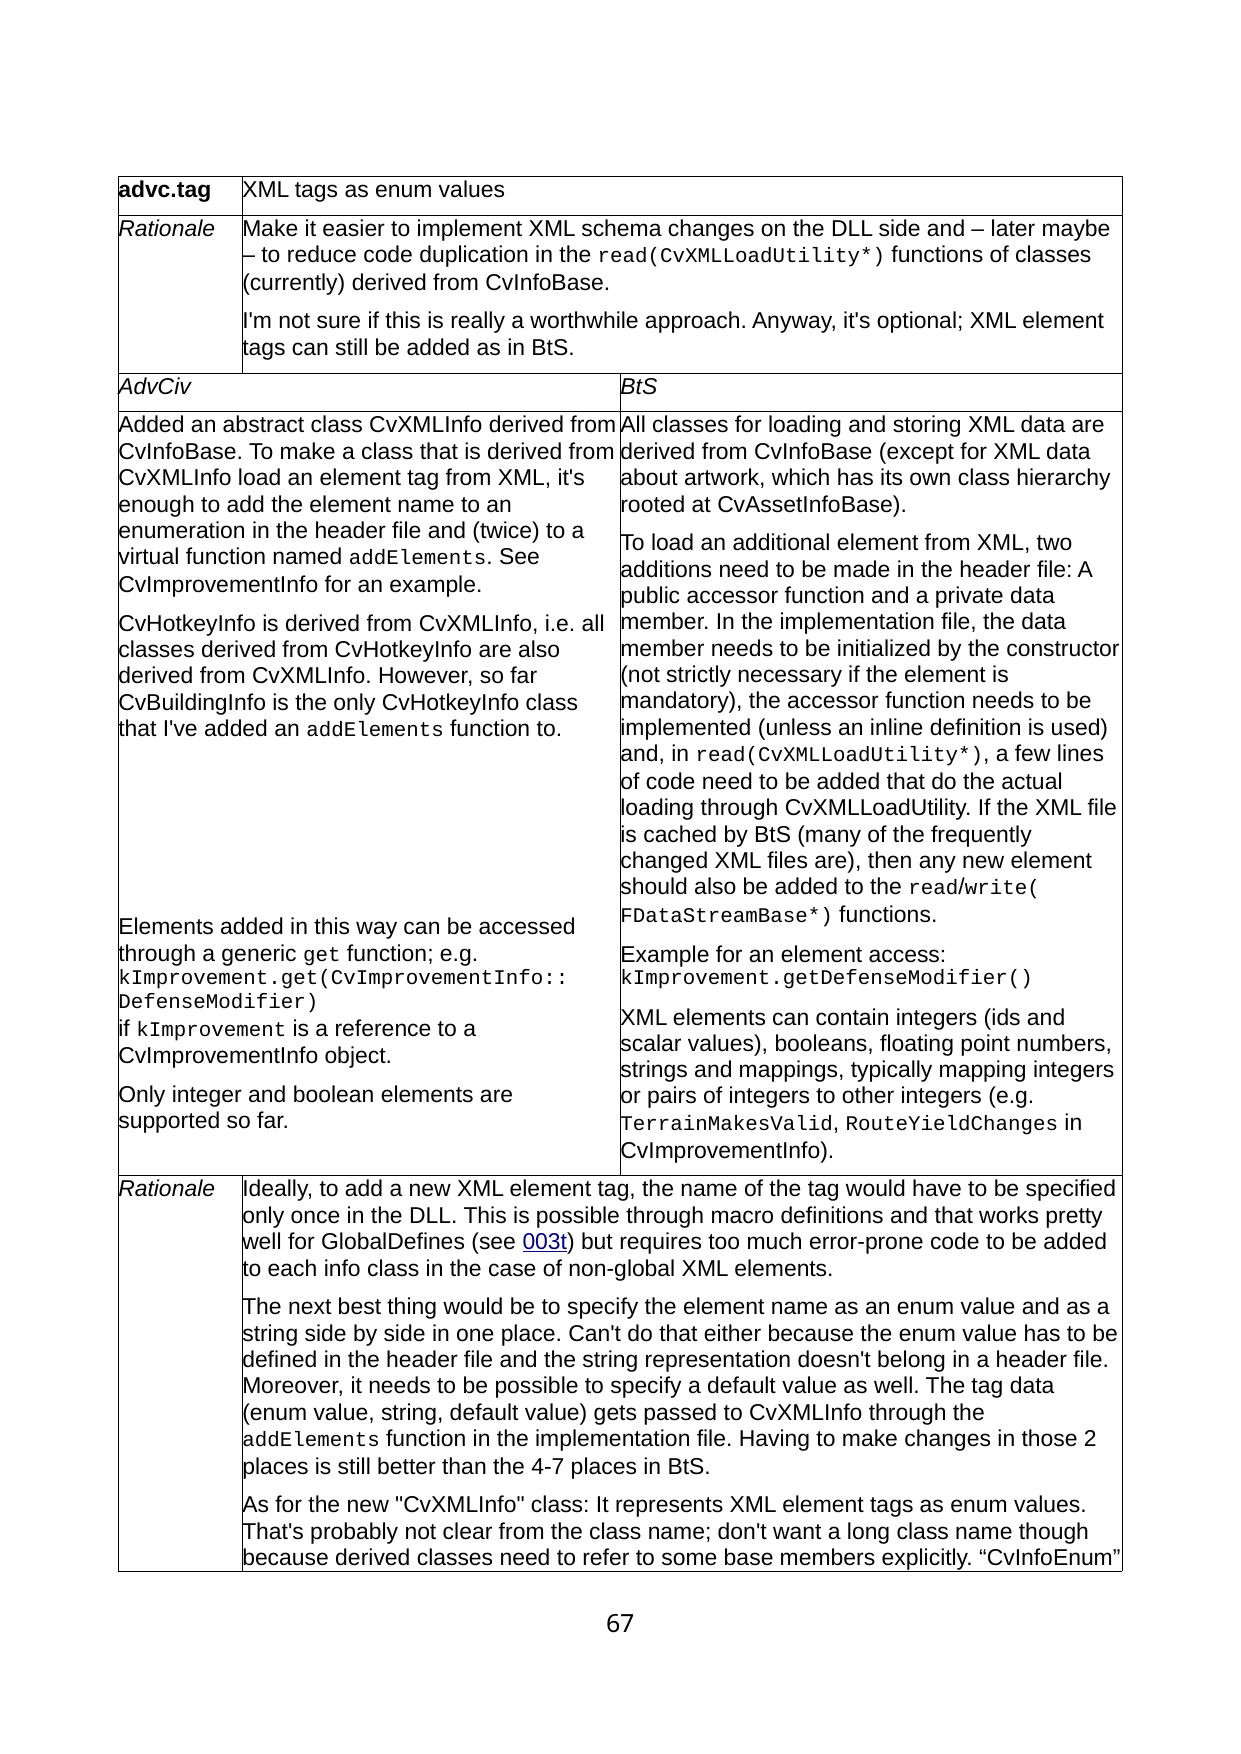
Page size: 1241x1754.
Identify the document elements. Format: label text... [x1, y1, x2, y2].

table_cell All classes for loading and storing XML data are derived from CvInfoBase (except for XML data about artwork, which has its own class hierarchy rooted at CvAssetInfoBase). To load an additional element from XML, two additions need to be made in the header file: A public accessor function and a private data member. In the implementation file, the data member needs to be initialized by the constructor (not strictly necessary if the element is mandatory), the accessor function needs to be implemented (unless an inline definition is used) and, in read(CvXMLLoadUtility*), a few lines of code need to be added that do the actual loading through CvXMLLoadUtility. If the XML file is cached by BtS (many of the frequently changed XML files are), then any new element should also be added to the read/write( FDataStreamBase*) functions. Example for an element access: kImprovement.getDefenseModifier() XML elements can contain integers (ids and scalar values), booleans, floating point numbers, strings and mappings, typically mapping integers or pairs of integers to other integers (e.g. TerrainMakesValid, RouteYieldChanges in CvImprovementInfo). [621, 412, 1122, 1175]
table_cell Added an abstract class CvXMLInfo derived from CvInfoBase. To make a class that is derived from CvXMLInfo load an element tag from XML, it's enough to add the element name to an enumeration in the header file and (twice) to a virtual function named addElements. See CvImprovementInfo for an example. CvHotkeyInfo is derived from CvXMLInfo, i.e. all classes derived from CvHotkeyInfo are also derived from CvXMLInfo. However, so far CvBuildingInfo is the only CvHotkeyInfo class that I've added an addElements function to. Elements added in this way can be accessed through a generic get function; e.g. kImprovement.get(CvImprovementInfo:: DefenseModifier) if kImprovement is a reference to a CvImprovementInfo object. Only integer and boolean elements are supported so far. [119, 412, 620, 1175]
table_cell Ideally, to add a new XML element tag, the name of the tag would have to be specified only once in the DLL. This is possible through macro definitions and that works pretty well for GlobalDefines (see 003t) but requires too much error-prone code to be added to each info class in the case of non-global XML elements. The next best thing would be to specify the element name as an enum value and as a string side by side in one place. Can't do that either because the enum value has to be defined in the header file and the string representation doesn't belong in a header file. Moreover, it needs to be possible to specify a default value as well. The tag data (enum value, string, default value) gets passed to CvXMLInfo through the addElements function in the implementation file. Having to make changes in those 2 places is still better than the 4-7 places in BtS. As for the new "CvXMLInfo" class: It represents XML element tags as enum values. That's probably not clear from the class name; don't want a long class name though because derived classes need to refer to some base members explicitly. “CvInfoEnum” [243, 1176, 1122, 1571]
table_cell AdvCiv [119, 374, 620, 411]
table_cell Make it easier to implement XML schema changes on the DLL side and – later maybe – to reduce code duplication in the read(CvXMLLoadUtility*) functions of classes (currently) derived from CvInfoBase. I'm not sure if this is really a worthwhile approach. Anyway, it's optional; XML element tags can still be added as in BtS. [243, 216, 1122, 372]
table_cell Rationale [119, 216, 242, 372]
table_header advc.tag [119, 177, 242, 214]
table_cell Rationale [119, 1176, 242, 1571]
table_cell BtS [621, 374, 1122, 411]
table_header XML tags as enum values [243, 177, 1122, 214]
